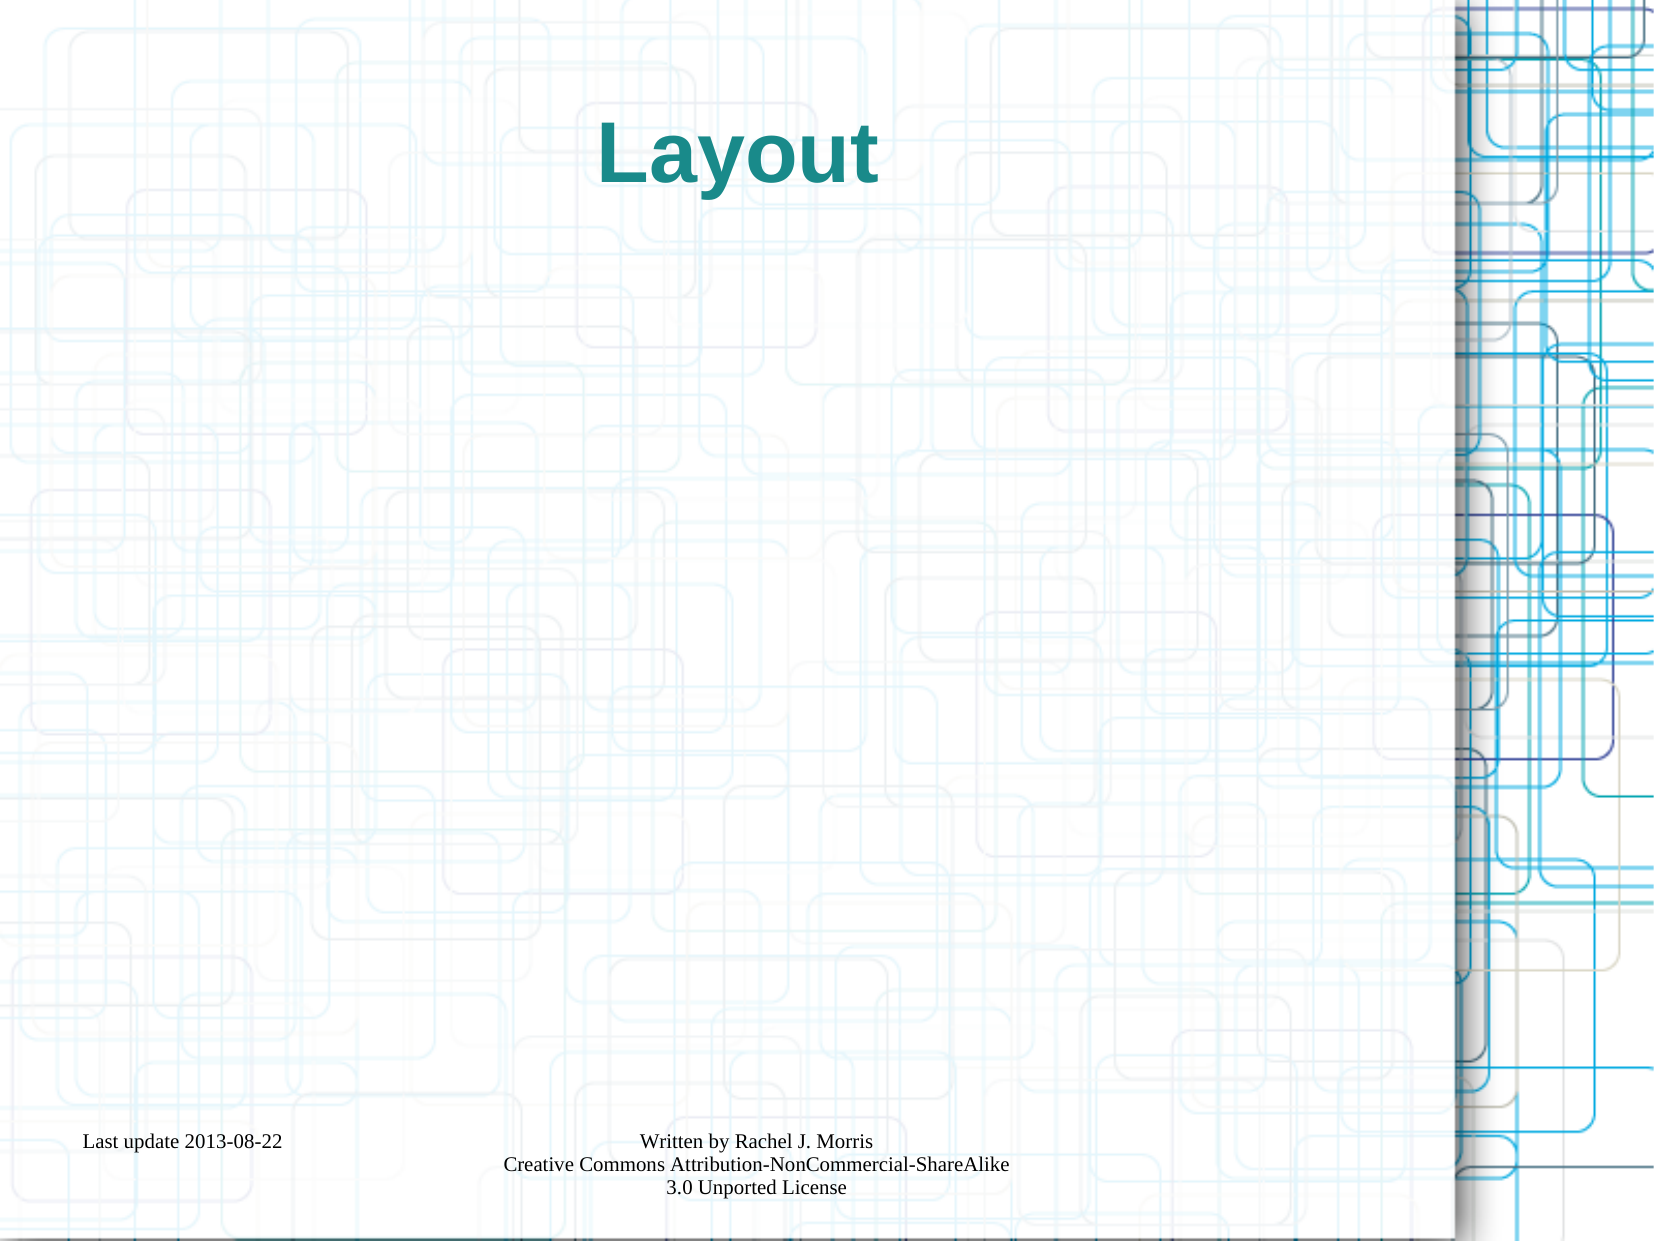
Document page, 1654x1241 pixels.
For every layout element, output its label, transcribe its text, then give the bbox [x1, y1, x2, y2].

title Layout [59, 49, 1418, 257]
picture [0, 0, 1654, 1241]
